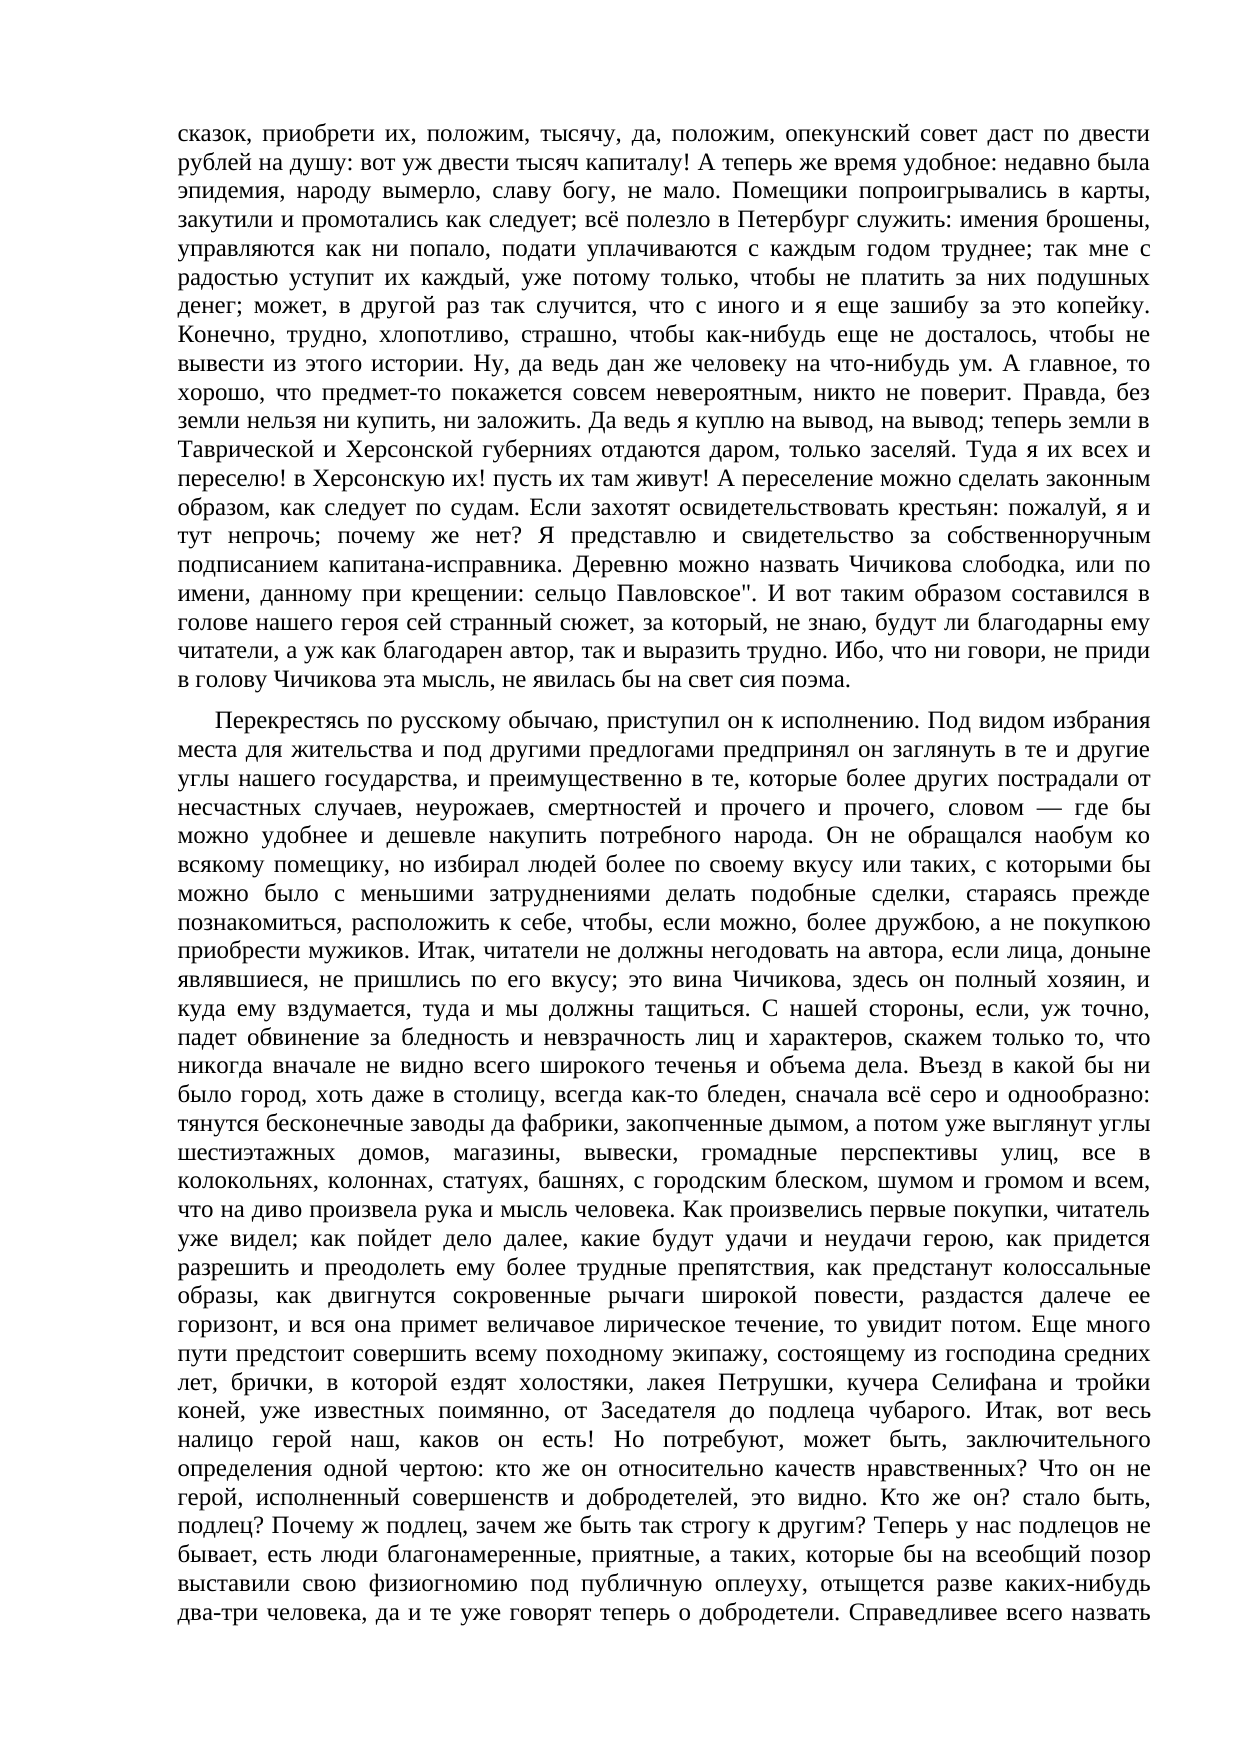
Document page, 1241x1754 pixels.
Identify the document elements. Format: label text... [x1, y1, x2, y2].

text Перекрестясь по русскому обычаю, приступил он к исполнению. Под видом избрания места для жительства и под другими предлогами предпринял он заглянуть в те и другие углы нашего государства, и преимущественно в те, которые более других пострадали от несчастных случаев, неурожаев, смертностей и прочего и прочего, словом — где бы можно удобнее и дешевле накупить потребного народа. Он не обращался наобум ко всякому помещику, но избирал людей более по своему вкусу или таких, с которыми бы можно было с меньшими затруднениями делать подобные сделки, стараясь прежде познакомиться, расположить к себе, чтобы, если можно, более дружбою, а не покупкою приобрести мужиков. Итак, читатели не должны негодовать на автора, если лица, доныне являвшиеся, не пришлись по его вкусу; это вина Чичикова, здесь он полный хозяин, и куда ему вздумается, туда и мы должны тащиться. С нашей стороны, если, уж точно, падет обвинение за бледность и невзрачность лиц и характеров, скажем только то, что никогда вначале не видно всего широкого теченья и объема дела. Въезд в какой бы ни было город, хоть даже в столицу, всегда как-то бледен, сначала всё серо и однообразно: тянутся бесконечные заводы да фабрики, закопченные дымом, а потом уже выглянут углы шестиэтажных домов, магазины, вывески, громадные перспективы улиц, все в колокольнях, колоннах, статуях, башнях, с городским блеском, шумом и громом и всем, что на диво произвела рука и мысль человека. Как произвелись первые покупки, читатель уже видел; как пойдет дело далее, какие будут удачи и неудачи герою, как придется разрешить и преодолеть ему более трудные препятствия, как предстанут колоссальные образы, как двигнутся сокровенные рычаги широкой повести, раздастся далече ее горизонт, и вся она примет величавое лирическое течение, то увидит потом. Еще много пути предстоит совершить всему походному экипажу, состоящему из господина средних лет, брички, в которой ездят холостяки, лакея Петрушки, кучера Селифана и тройки коней, уже известных поимянно, от Заседателя до подлеца чубарого. Итак, вот весь налицо герой наш, каков он есть! Но потребуют, может быть, заключительного определения одной чертою: кто же он относительно качеств нравственных? Что он не герой, исполненный совершенств и добродетелей, это видно. Кто же он? стало быть, подлец? Почему ж подлец, зачем же быть так строгу к другим? Теперь у нас подлецов не бывает, есть люди благонамеренные, приятные, а таких, которые бы на всеобщий позор выставили свою физиогномию под публичную оплеуху, отыщется разве каких-нибудь два-три человека, да и те уже говорят теперь о добродетели. Справедливее всего назвать [177, 706, 1152, 1626]
text сказок, приобрети их, положим, тысячу, да, положим, опекунский совет даст по двести рублей на душу: вот уж двести тысяч капиталу! А теперь же время удобное: недавно была эпидемия, народу вымерло, славу богу, не мало. Помещики попроигрывались в карты, закутили и промотались как следует; всё полезло в Петербург служить: имения брошены, управляются как ни попало, подати уплачиваются с каждым годом труднее; так мне с радостью уступит их каждый, уже потому только, чтобы не платить за них подушных денег; может, в другой раз так случится, что с иного и я еще зашибу за это копейку. Конечно, трудно, хлопотливо, страшно, чтобы как-нибудь еще не досталось, чтобы не вывести из этого истории. Ну, да ведь дан же человеку на что-нибудь ум. А главное, то хорошо, что предмет-то покажется совсем невероятным, никто не поверит. Правда, без земли нельзя ни купить, ни заложить. Да ведь я куплю на вывод, на вывод; теперь земли в Таврической и Херсонской губерниях отдаются даром, только заселяй. Туда я их всех и переселю! в Херсонскую их! пусть их там живут! А переселение можно сделать законным образом, как следует по судам. Если захотят освидетельствовать крестьян: пожалуй, я и тут непрочь; почему же нет? Я представлю и свидетельство за собственноручным подписанием капитана-исправника. Деревню можно назвать Чичикова слободка, или по имени, данному при крещении: сельцо Павловское". И вот таким образом составился в голове нашего героя сей странный сюжет, за который, не знаю, будут ли благодарны ему читатели, а уж как благодарен автор, так и выразить трудно. Ибо, что ни говори, не приди в голову Чичикова эта мысль, не явилась бы на свет сия поэма. [177, 118, 1152, 693]
